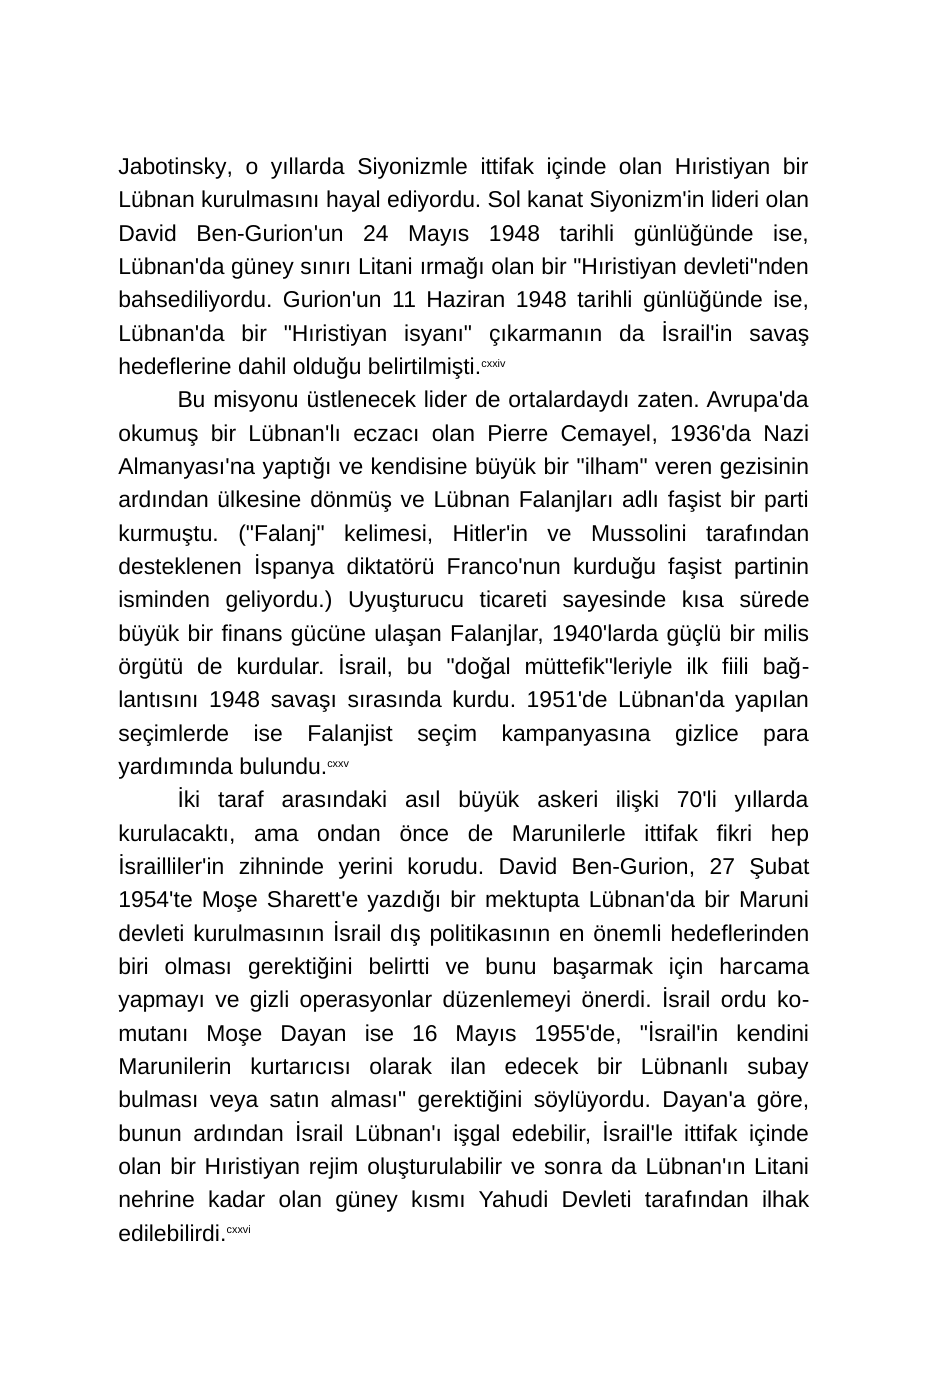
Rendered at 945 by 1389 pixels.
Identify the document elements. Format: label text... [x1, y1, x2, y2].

text Bu misyonu üstlenecek lider de ortalardaydı zaten. Avrupa'da okumuş bir Lübnan'lı eczacı olan Pierre Cemayel, 1936'da Nazi Almanyası'na yap­tığı ve kendisine büyük bir "ilham" veren gezisinin ardından ülkesine dön­müş ve Lübnan Falanjları adlı faşist bir parti kurmuştu. ("Falanj" keli­mesi, Hitler'in ve Mussolini tarafından desteklenen İspanya diktatörü Fran­co'nun kurduğu faşist partinin isminden geliyordu.) Uyuşturucu ticareti sa­ye­sinde kısa sürede büyük bir finans gücüne ulaşan Falanjlar, 1940'larda güç­lü bir milis örgütü de kurdular. İsrail, bu "doğal müttefik"leriyle ilk fiili bağ­lantısını 1948 savaşı sırasında kurdu. 1951'de Lübnan'da yapılan seçimler­de ise Falanjist seçim kampanyasına gizlice para yardımında bulundu. [118, 381, 809, 781]
text İki taraf arasındaki asıl büyük askeri ilişki 70'li yıllarda kurulacaktı, ama ondan önce de Marunilerle ittifak fikri hep İsrailliler'in zihninde yerini ko­ru­du. David Ben-Gurion, 27 Şubat 1954'te Moşe Sharett'e yazdığı bir mek­tupta Lübnan'da bir Maruni devleti kurulmasının İsrail dış politikasının en önem­li hedeflerinden biri olması gerektiğini belirtti ve bunu başarmak için har­cama yapmayı ve gizli operasyonlar düzenlemeyi önerdi. İsrail ordu ko­mutanı Moşe Dayan ise 16 Mayıs 1955'de, "İsrail'in kendini Marunilerin kur­tarıcısı olarak ilan edecek bir Lübnanlı subay bulması veya satın alması" ge­rek­tiğini söylüyordu. Dayan'a göre, bunun ardından İsrail Lübnan'ı işgal ede­bilir, İsrail'le ittifak içinde olan bir Hıristiyan rejim oluşturulabilir ve son­ra da Lübnan'ın Litani nehrine kadar olan güney kısmı Yahudi Devleti tara­fın­dan ilhak edilebilirdi. [118, 781, 809, 1248]
text Jabotinsky, o yıllarda Siyonizmle ittifak içinde olan Hıristiyan bir Lübnan kurulmasını ha­yal ediyordu. Sol kanat Siyonizm'in lideri olan David Ben-Gurion'un 24 Ma­yıs 1948 tarihli günlüğünde ise, Lübnan'da güney sınırı Litani ırmağı olan bir "Hıristiyan devleti"nden bahsediliyordu. Gurion'un 11 Haziran 1948 ta­rih­li günlüğünde ise, Lübnan'da bir "Hıristiyan isyanı" çıkarmanın da İs­rail'in savaş hedeflerine dahil olduğu belirtilmişti. [118, 148, 809, 381]
